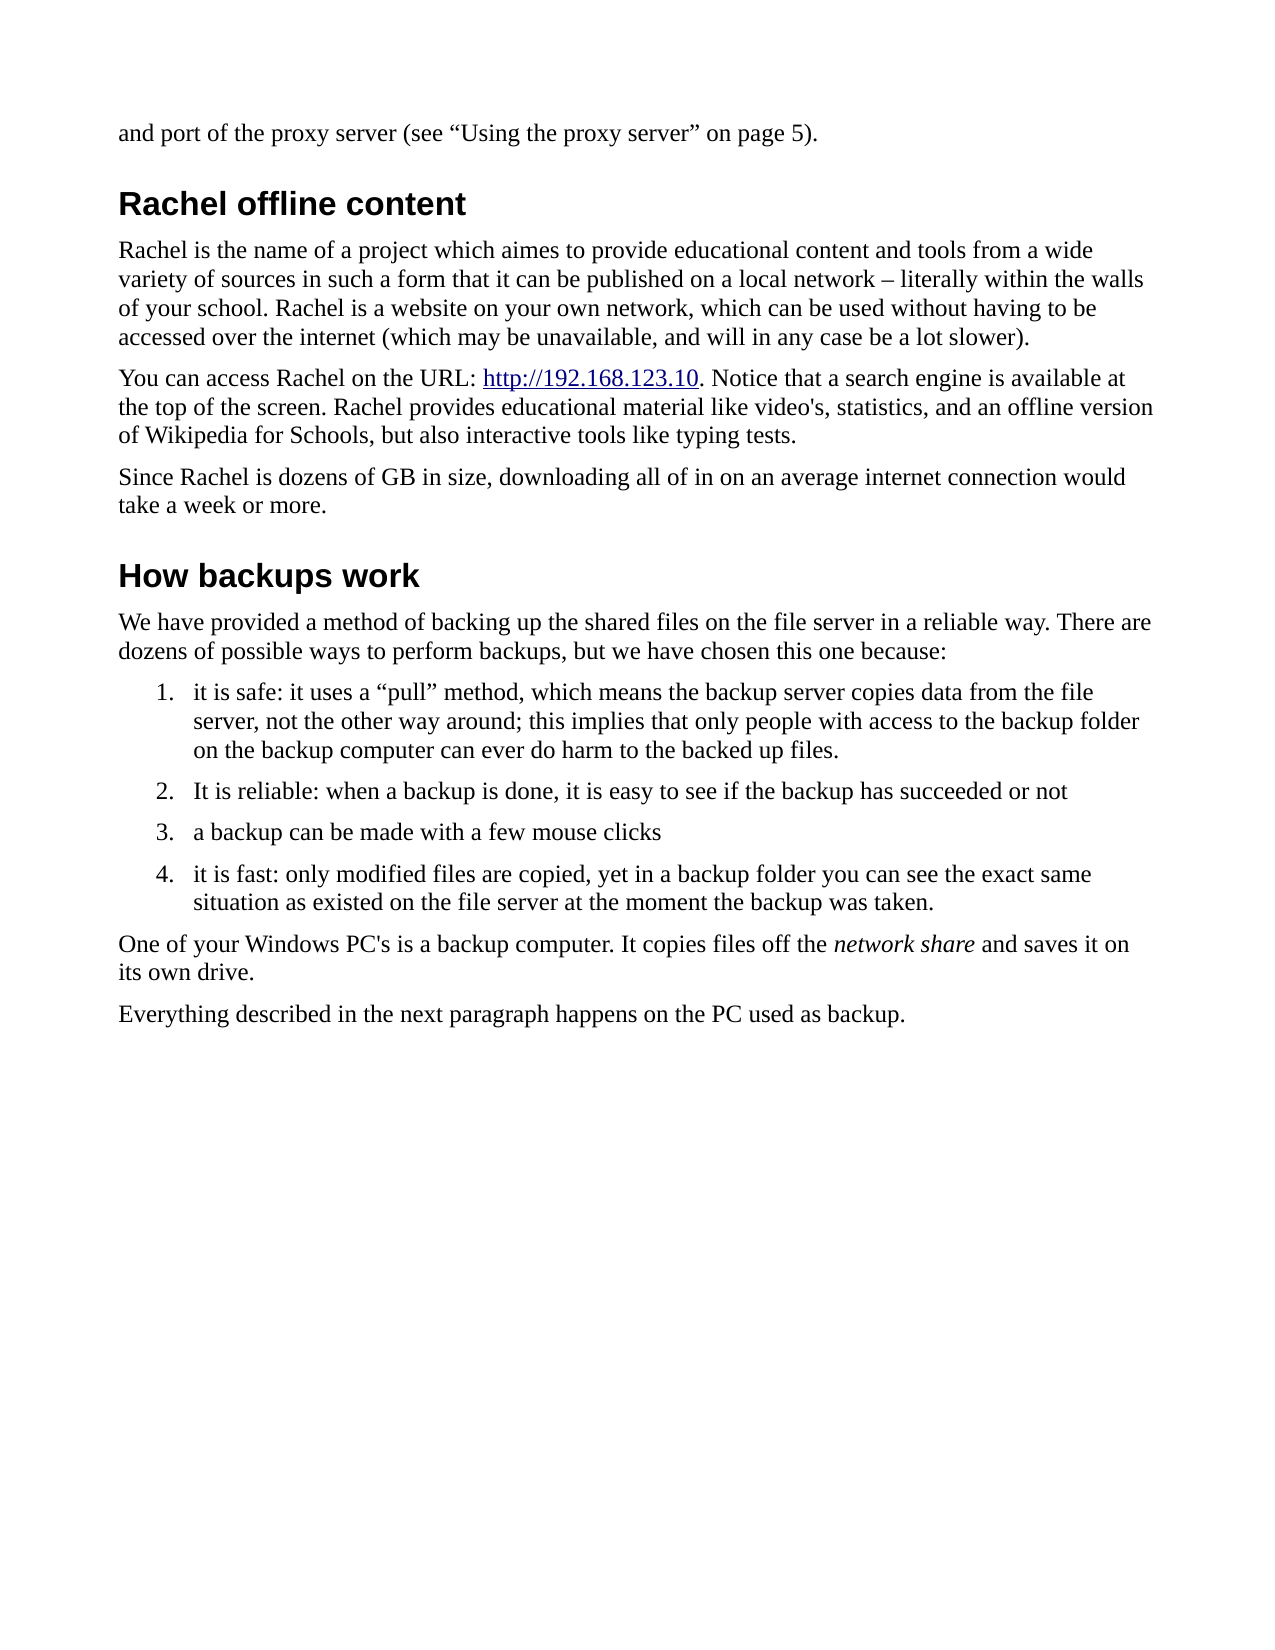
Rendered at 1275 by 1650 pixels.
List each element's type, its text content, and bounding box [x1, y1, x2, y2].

list It is reliable: when a backup is done, it is easy to see if the backup has succeeded or not [156, 776, 1157, 805]
text You can access Rachel on the URL: http://192.168.123.10. Notice that a search engine is available at the top of the screen. Rachel provides educational material like video's, statistics, and an offline version of Wikipedia for Schools, but also interactive tools like typing tests. [118, 363, 1157, 449]
text Rachel is the name of a project which aimes to provide educational content and tools from a wide variety of sources in such a form that it can be published on a local network – literally within the walls of your school. Rachel is a website on your own network, which can be used without having to be accessed over the internet (which may be unavailable, and will in any case be a lot slower). [118, 235, 1157, 350]
text One of your Windows PC's is a backup computer. It copies files off the network share and saves it on its own drive. [118, 929, 1157, 986]
list it is safe: it uses a “pull” method, which means the backup server copies data from the file server, not the other way around; this implies that only people with access to the backup folder on the backup computer can ever do harm to the backed up files. [156, 677, 1157, 764]
text We have provided a method of backing up the shared files on the file server in a reliable way. There are dozens of possible ways to perform backups, but we have chosen this one because: [118, 607, 1157, 665]
subtitle Rachel offline content [118, 184, 1157, 223]
text Everything described in the next paragraph happens on the PC used as backup. [118, 999, 1157, 1027]
subtitle How backups work [118, 557, 1157, 595]
list it is fast: only modified files are copied, yet in a backup folder you can see the exact same situation as existed on the file server at the moment the backup was taken. [156, 859, 1157, 916]
list a backup can be made with a few mouse clicks [156, 817, 1157, 846]
text Since Rachel is dozens of GB in size, downloading all of in on an average internet connection would take a week or more. [118, 462, 1157, 519]
text and port of the proxy server (see “Using the proxy server” on page 5). [118, 118, 1157, 147]
